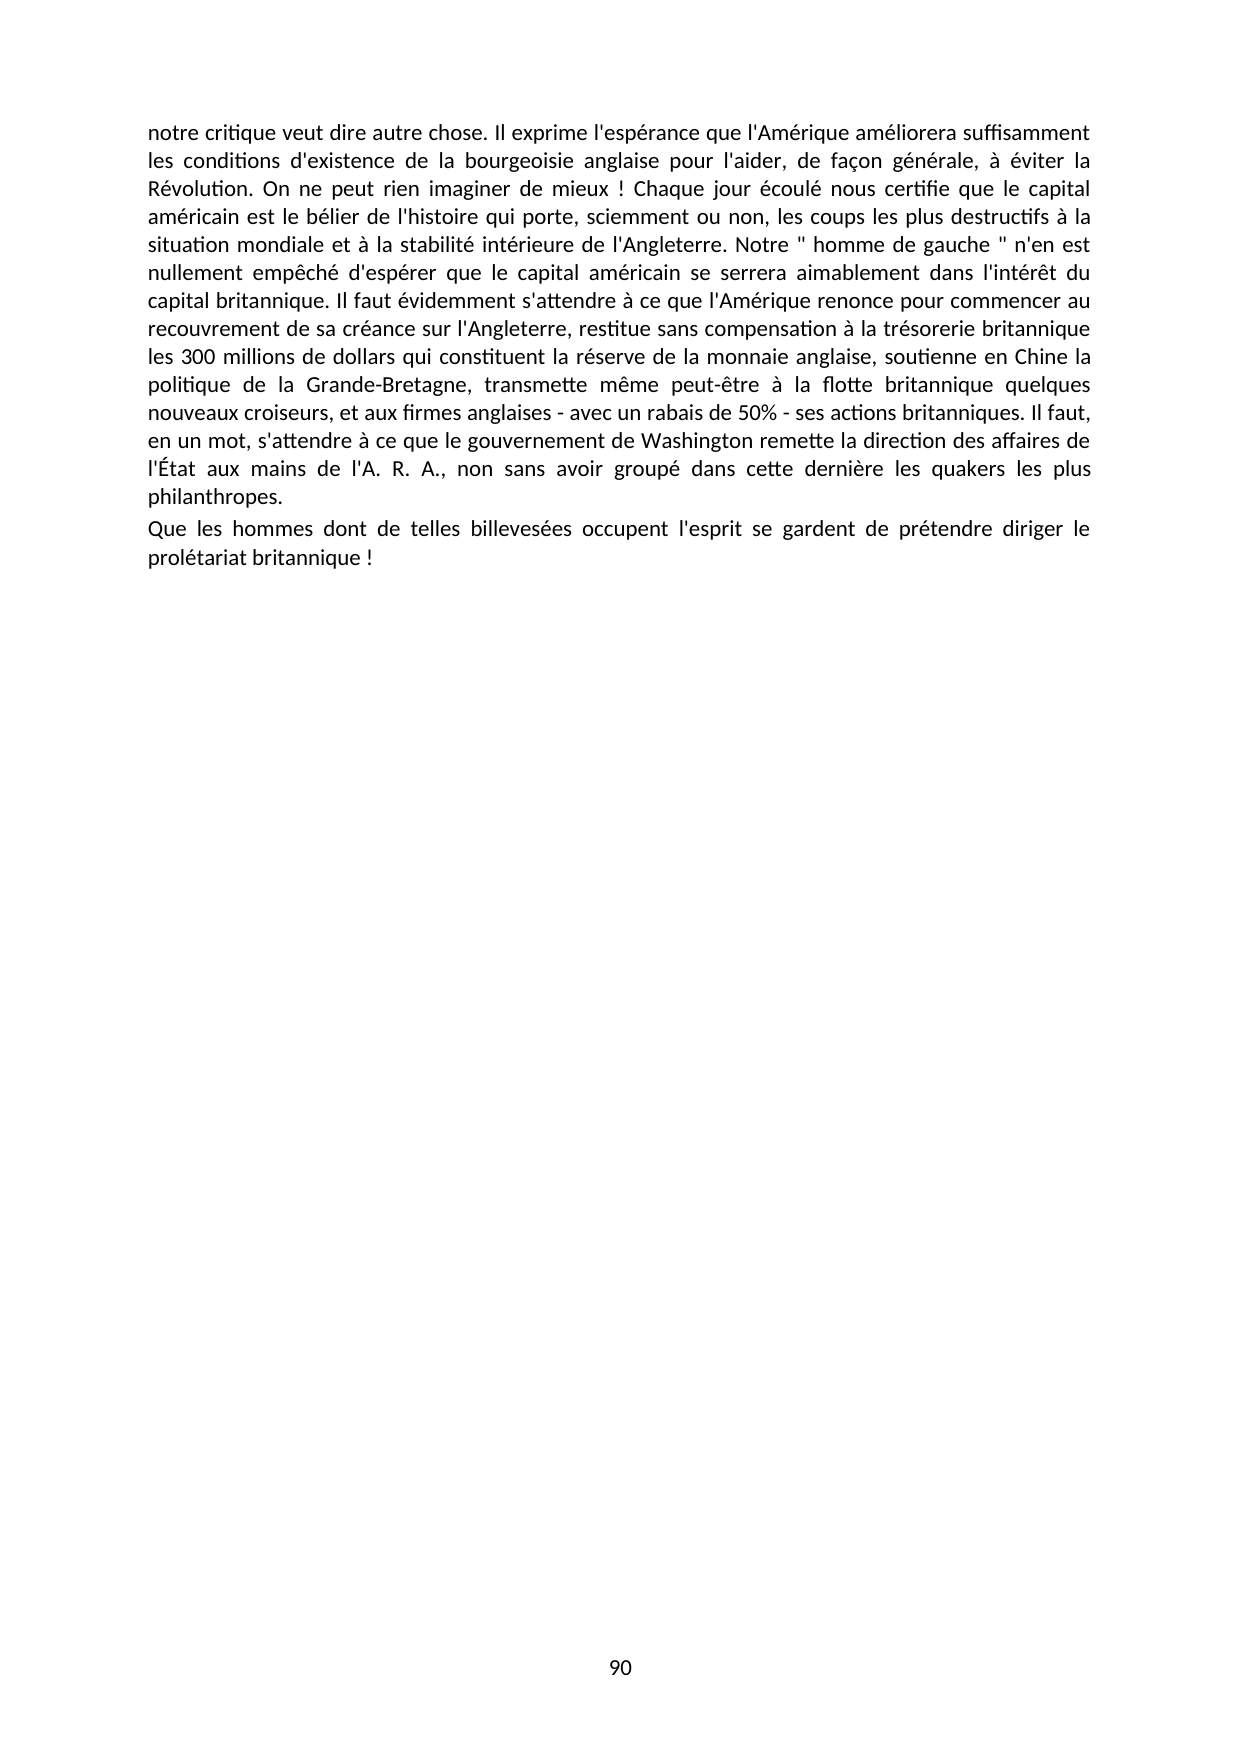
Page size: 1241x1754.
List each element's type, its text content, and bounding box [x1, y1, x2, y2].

text Que les hommes dont de telles billevesées occupent l'esprit se gardent de prétendre diriger le prolétariat britannique ! [148, 514, 1093, 571]
text notre critique veut dire autre chose. Il exprime l'espérance que l'Amérique améliorera suffisamment les conditions d'existence de la bourgeoisie anglaise pour l'aider, de façon générale, à éviter la Révolution. On ne peut rien imaginer de mieux ! Chaque jour écoulé nous certifie que le capital américain est le bélier de l'histoire qui porte, sciemment ou non, les coups les plus destructifs à la situation mondiale et à la stabilité intérieure de l'Angleterre. Notre " homme de gauche " n'en est nullement empêché d'espérer que le capital américain se serrera aimablement dans l'intérêt du capital britannique. Il faut évidemment s'attendre à ce que l'Amérique renonce pour commencer au recouvrement de sa créance sur l'Angleterre, restitue sans compensation à la trésorerie britannique les 300 millions de dollars qui constituent la réserve de la monnaie anglaise, soutienne en Chine la politique de la Grande-Bretagne, transmette même peut-être à la flotte britannique quelques nouveaux croiseurs, et aux firmes anglaises - avec un rabais de 50% - ses actions britanniques. Il faut, en un mot, s'attendre à ce que le gouvernement de Washington remette la direction des affaires de l'État aux mains de l'A. R. A., non sans avoir groupé dans cette dernière les quakers les plus philanthropes. [148, 118, 1093, 510]
